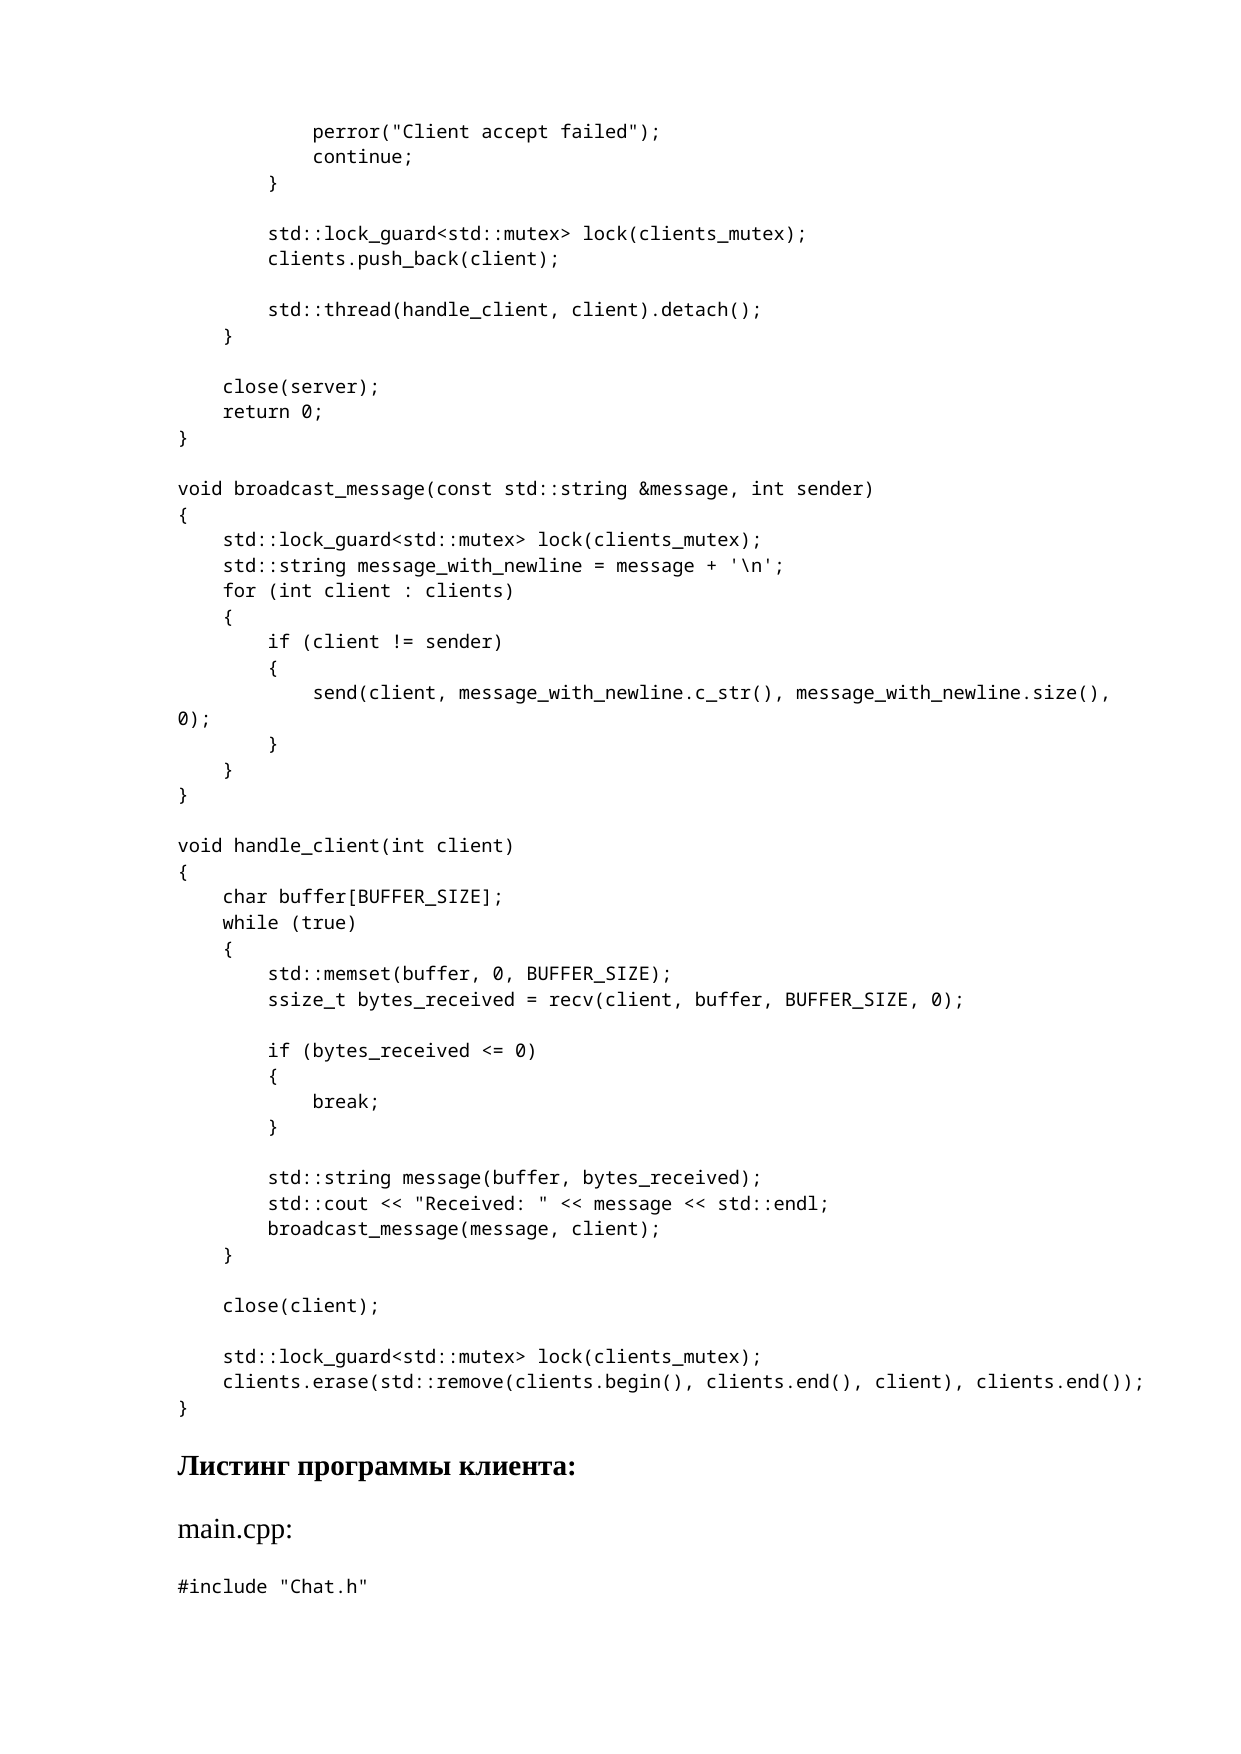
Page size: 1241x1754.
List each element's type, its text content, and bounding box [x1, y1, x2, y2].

text std::lock_guard<std::mutex> lock(clients_mutex); [177, 220, 1152, 246]
text } [177, 756, 1152, 782]
text send(client, message_with_newline.c_str(), message_with_newline.size(), 0); [177, 679, 1152, 731]
text { [177, 603, 1152, 628]
text std::cout << "Received: " << message << std::endl; [177, 1190, 1152, 1216]
text char buffer[BUFFER_SIZE]; [177, 884, 1152, 909]
text perror("Client accept failed"); [177, 118, 1152, 144]
text break; [177, 1088, 1152, 1113]
text std::string message_with_newline = message + '\n'; [177, 552, 1152, 577]
text { [177, 935, 1152, 960]
text for (int client : clients) [177, 577, 1152, 603]
text std::lock_guard<std::mutex> lock(clients_mutex); [177, 526, 1152, 552]
text } [177, 1394, 1152, 1420]
text { [177, 501, 1152, 526]
text Листинг программы клиента: [177, 1448, 1152, 1482]
text continue; [177, 144, 1152, 169]
text } [177, 731, 1152, 756]
text close(client); [177, 1292, 1152, 1318]
text } [177, 169, 1152, 195]
text std::memset(buffer, 0, BUFFER_SIZE); [177, 960, 1152, 986]
text } [177, 322, 1152, 348]
text } [177, 424, 1152, 450]
text broadcast_message(message, client); [177, 1216, 1152, 1241]
text if (client != sender) [177, 628, 1152, 654]
text main.cpp: [177, 1511, 1152, 1544]
text clients.push_back(client); [177, 246, 1152, 271]
text while (true) [177, 909, 1152, 935]
text std::thread(handle_client, client).detach(); [177, 297, 1152, 322]
text { [177, 1062, 1152, 1088]
text std::lock_guard<std::mutex> lock(clients_mutex); [177, 1343, 1152, 1369]
text return 0; [177, 399, 1152, 424]
text } [177, 1241, 1152, 1267]
text void broadcast_message(const std::string &message, int sender) [177, 475, 1152, 501]
text { [177, 654, 1152, 679]
text #include "Chat.h" [177, 1573, 1152, 1598]
text close(server); [177, 373, 1152, 399]
text } [177, 782, 1152, 807]
text std::string message(buffer, bytes_received); [177, 1164, 1152, 1190]
text } [177, 1113, 1152, 1139]
text clients.erase(std::remove(clients.begin(), clients.end(), client), clients.end()); [177, 1369, 1152, 1394]
text void handle_client(int client) [177, 833, 1152, 858]
text if (bytes_received <= 0) [177, 1037, 1152, 1062]
text { [177, 858, 1152, 884]
text ssize_t bytes_received = recv(client, buffer, BUFFER_SIZE, 0); [177, 986, 1152, 1011]
